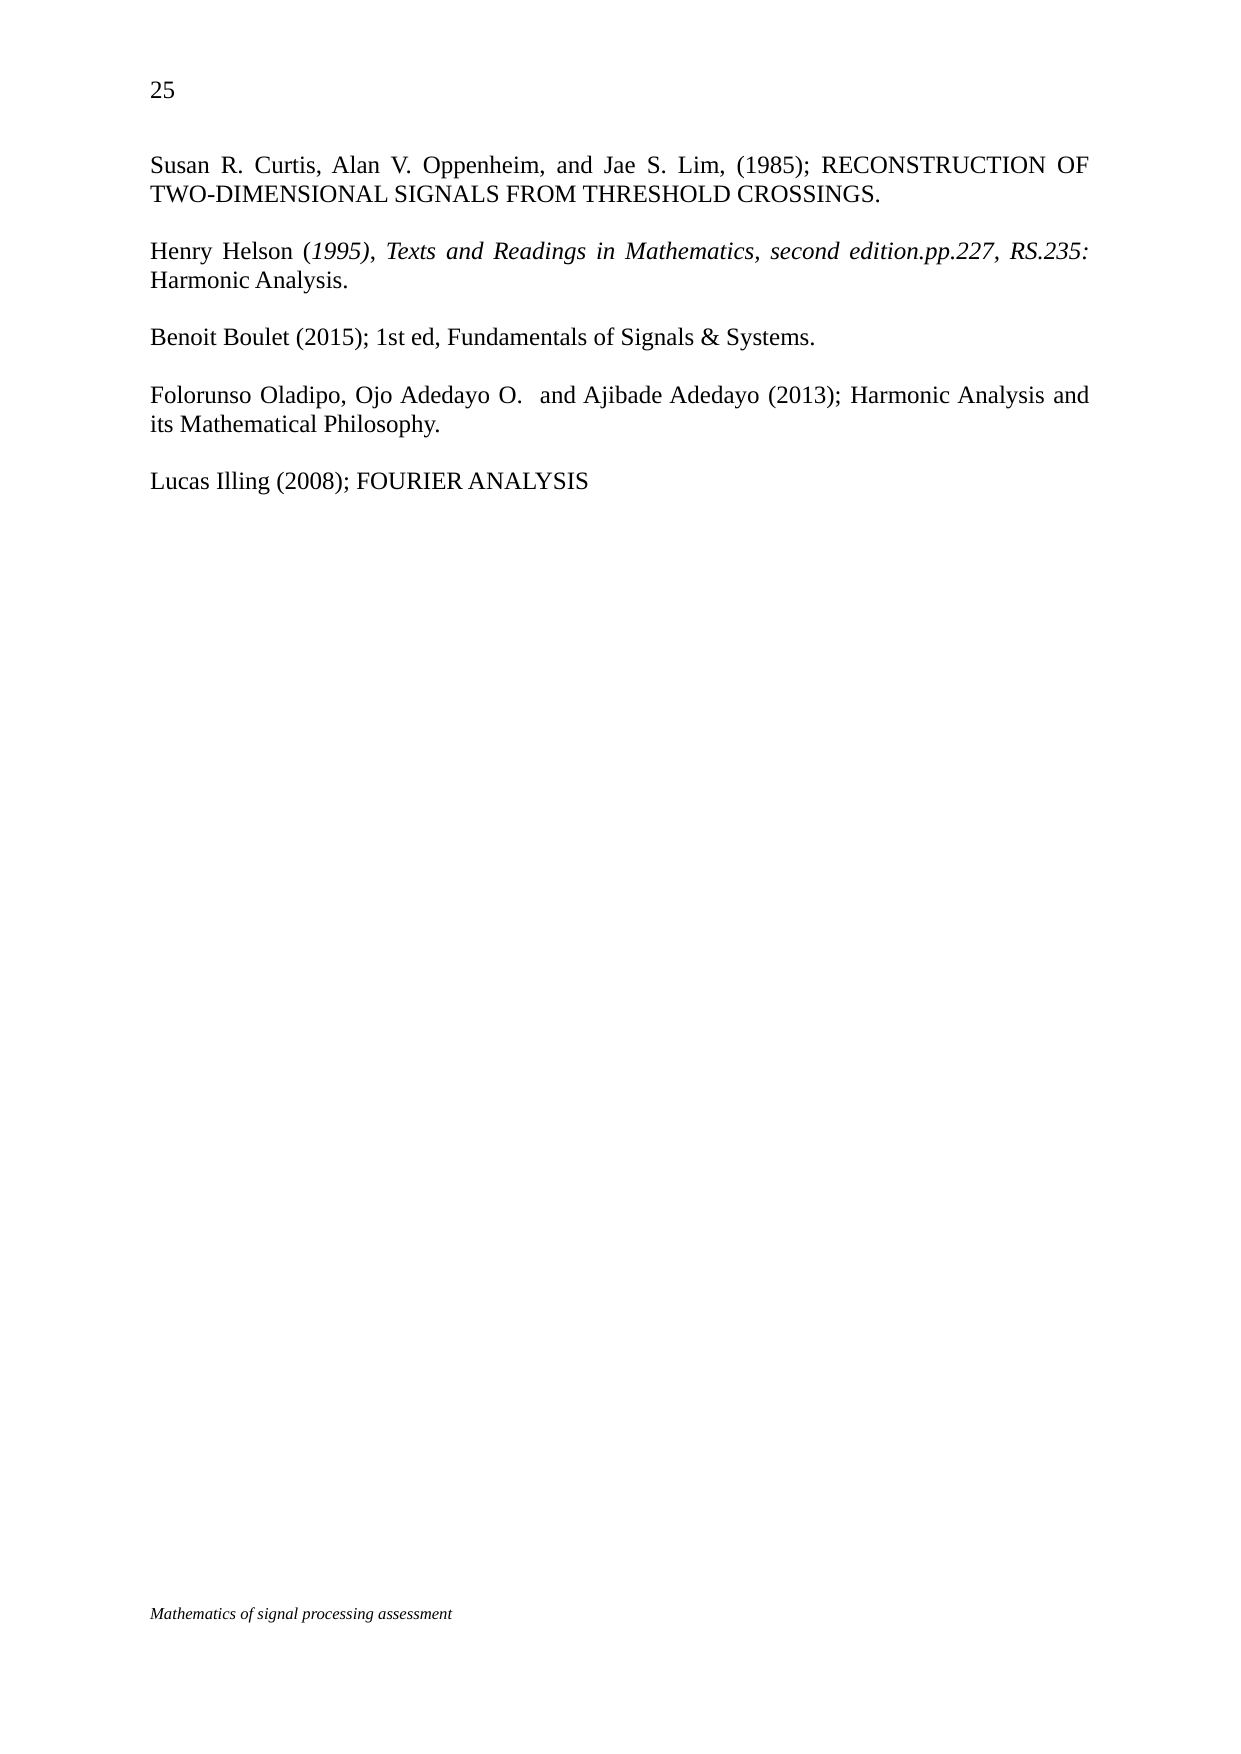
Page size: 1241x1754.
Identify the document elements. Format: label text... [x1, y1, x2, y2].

text Benoit Boulet (2015); 1st ed, Fundamentals of Signals & Systems. [150, 322, 1090, 351]
text Henry Helson (1995), Texts and Readings in Mathematics, second edition.pp.227, RS.235: Harmonic Analysis. [150, 236, 1090, 294]
text Lucas Illing (2008); FOURIER ANALYSIS [150, 466, 1090, 495]
text Folorunso Oladipo, Ojo Adedayo O. and Ajibade Adedayo (2013); Harmonic Analysis and its Mathematical Philosophy. [150, 380, 1090, 437]
text Susan R. Curtis, Alan V. Oppenheim, and Jae S. Lim, (1985); RECONSTRUCTION OF TWO-DIMENSIONAL SIGNALS FROM THRESHOLD CROSSINGS. [150, 150, 1090, 207]
